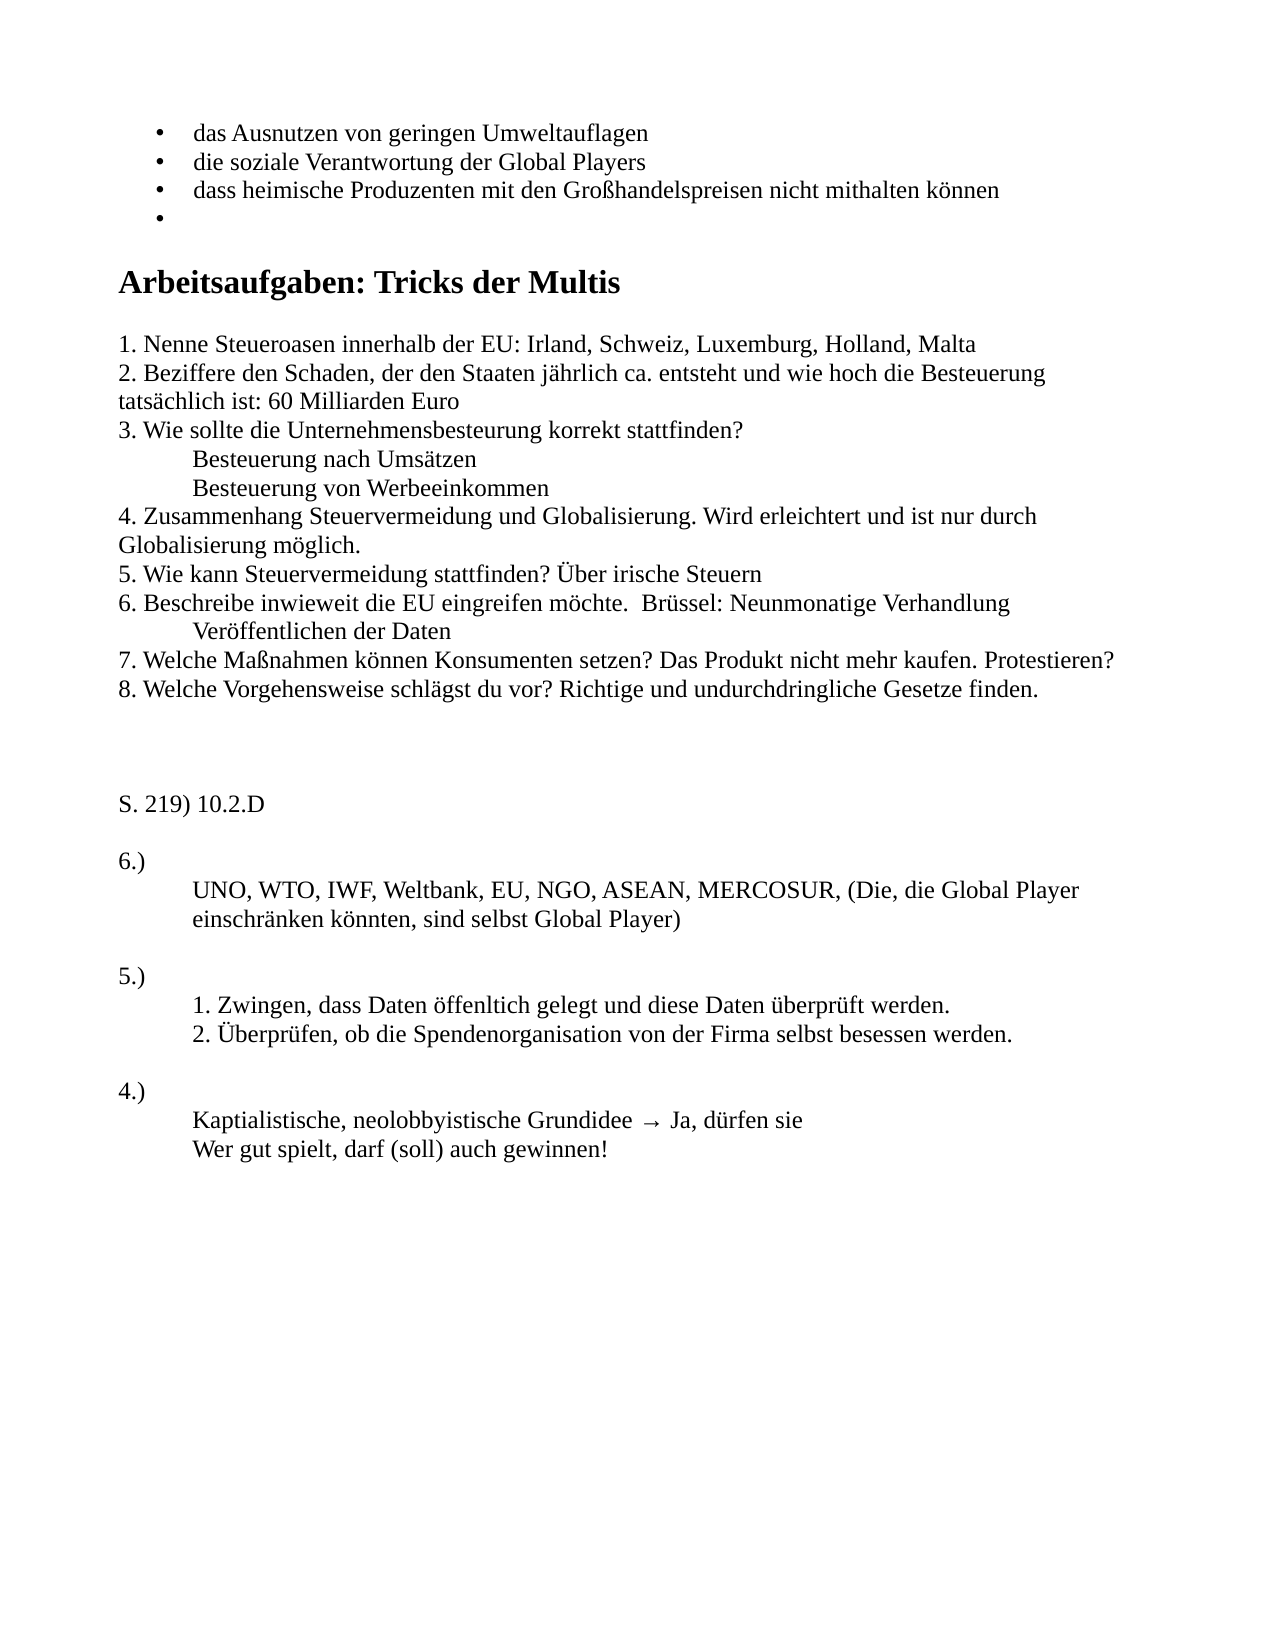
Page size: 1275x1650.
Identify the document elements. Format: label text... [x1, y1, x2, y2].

text 3. Wie sollte die Unternehmensbesteurung korrekt stattfinden? [118, 415, 1157, 444]
text Besteuerung nach Umsätzen [118, 444, 1157, 473]
list die soziale Verantwortung der Global Players [156, 147, 1157, 176]
text 1. Nenne Steueroasen innerhalb der EU: Irland, Schweiz, Luxemburg, Holland, Malta [118, 329, 1157, 358]
text Kaptialistische, neolobbyistische Grundidee → Ja, dürfen sie [118, 1105, 1157, 1134]
text 6. Beschreibe inwieweit die EU eingreifen möchte. Brüssel: Neunmonatige Verhandlung [118, 588, 1157, 616]
text 1. Zwingen, dass Daten öffenltich gelegt und diese Daten überprüft werden. [118, 990, 1157, 1019]
text Veröffentlichen der Daten [118, 616, 1157, 645]
text Besteuerung von Werbeeinkommen [118, 473, 1157, 501]
text 5.) [118, 961, 1157, 990]
text UNO, WTO, IWF, Weltbank, EU, NGO, ASEAN, MERCOSUR, (Die, die Global Player einschränken könnten, sind selbst Global Player) [118, 875, 1157, 933]
text 7. Welche Maßnahmen können Konsumenten setzen? Das Produkt nicht mehr kaufen. Protestieren? [118, 645, 1157, 674]
text 8. Welche Vorgehensweise schlägst du vor? Richtige und undurchdringliche Gesetze finden. [118, 674, 1157, 703]
text 2. Überprüfen, ob die Spendenorganisation von der Firma selbst besessen werden. [118, 1019, 1157, 1048]
text 2. Beziffere den Schaden, der den Staaten jährlich ca. entsteht und wie hoch die Besteuerung tatsächlich ist: 60 Milliarden Euro [118, 358, 1157, 415]
list das Ausnutzen von geringen Umweltauflagen [156, 118, 1157, 147]
text S. 219) 10.2.D [118, 789, 1157, 818]
text 4.) [118, 1076, 1157, 1105]
list dass heimische Produzenten mit den Großhandelspreisen nicht mithalten können [156, 176, 1157, 204]
text 5. Wie kann Steuervermeidung stattfinden? Über irische Steuern [118, 559, 1157, 588]
text 6.) [118, 846, 1157, 875]
text Wer gut spielt, darf (soll) auch gewinnen! [118, 1134, 1157, 1163]
text Arbeitsaufgaben: Tricks der Multis [118, 262, 1157, 300]
text 4. Zusammenhang Steuervermeidung und Globalisierung. Wird erleichtert und ist nur durch Globalisierung möglich. [118, 501, 1157, 559]
